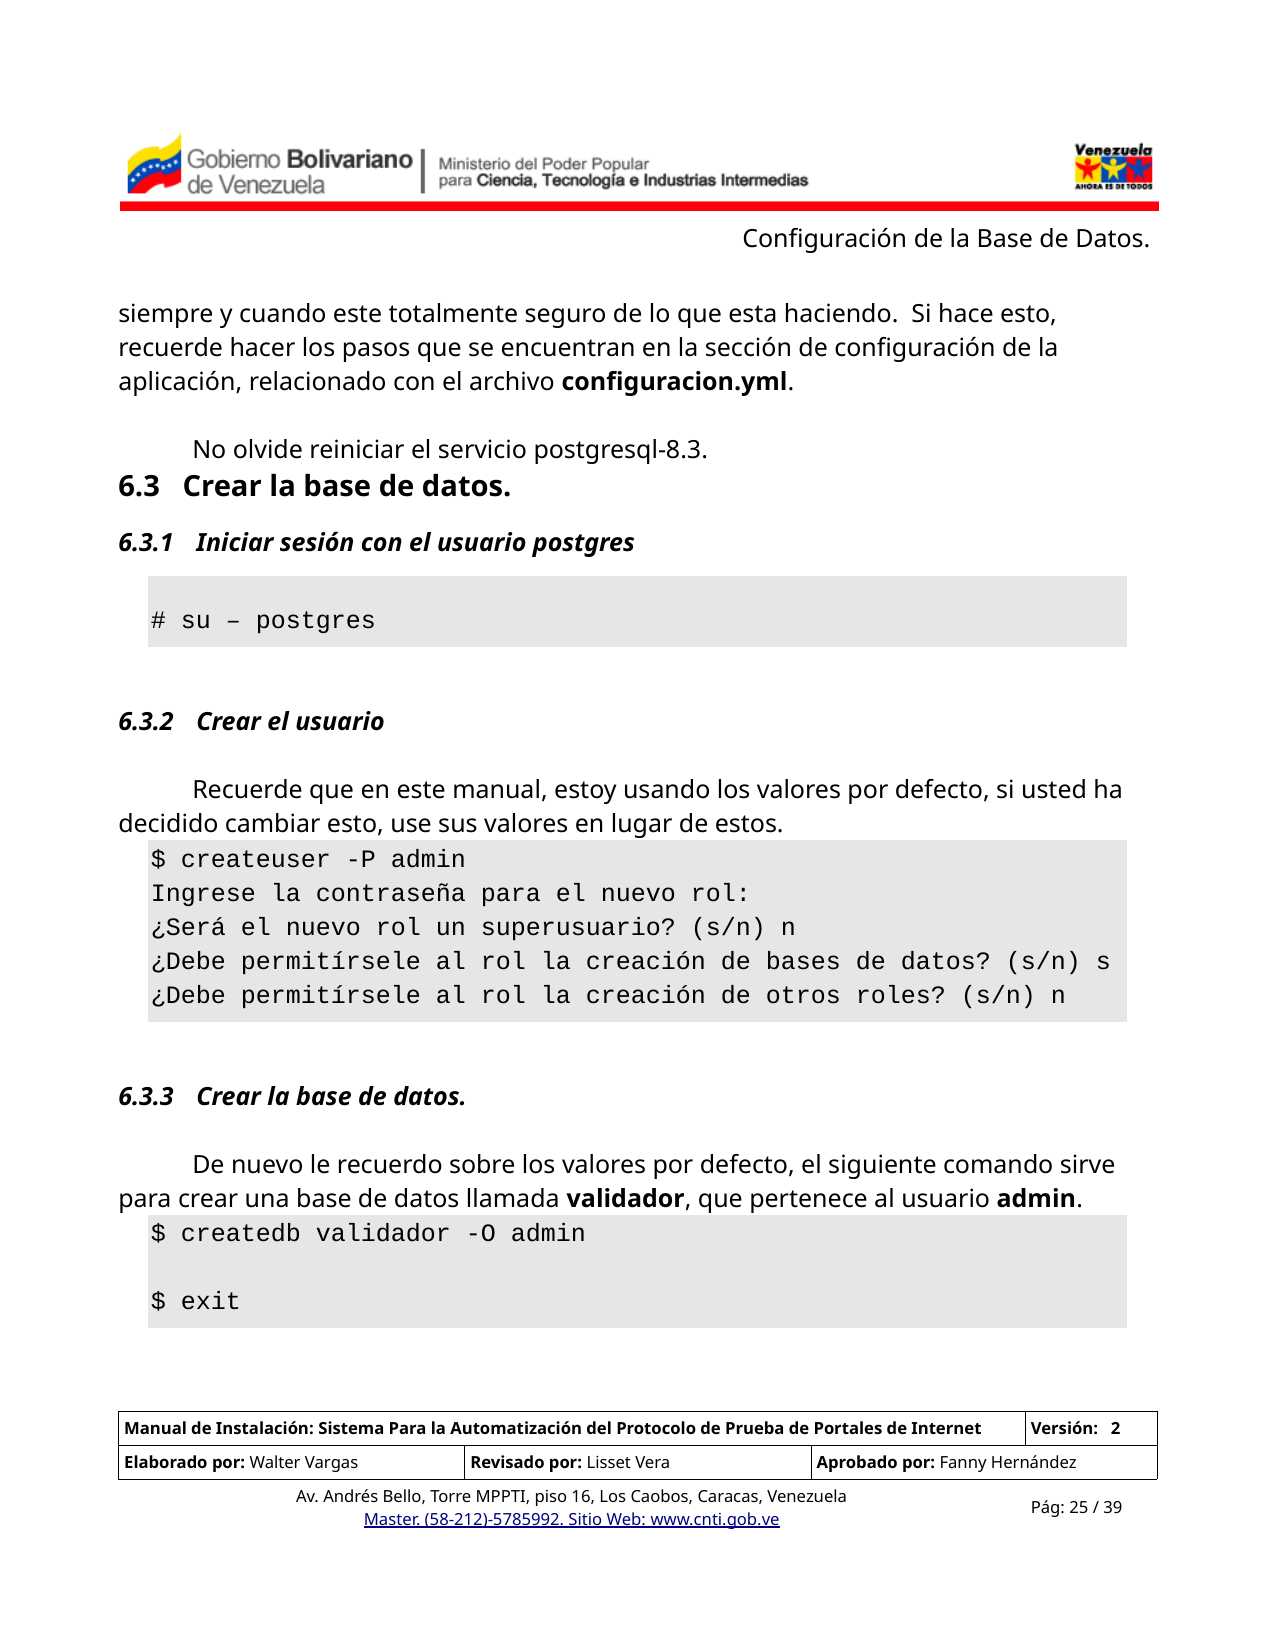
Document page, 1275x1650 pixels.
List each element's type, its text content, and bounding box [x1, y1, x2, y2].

text $ createdb validador -O admin [148, 1215, 1127, 1249]
text Ingrese la contraseña para el nuevo rol: [148, 874, 1127, 908]
picture [120, 125, 1159, 211]
text De nuevo le recuerdo sobre los valores por defecto, el siguiente comando sirve para crear una base de datos llamada validador, que pertenece al usuario admin. [118, 1130, 1157, 1215]
text $ createuser -P admin [148, 840, 1127, 874]
text siempre y cuando este totalmente seguro de lo que esta haciendo. Si hace esto, recuerde hacer los pasos que se encuentran en la sección de configuración de la aplicación, relacionado con el archivo configuracion.yml. [118, 295, 1157, 397]
text ¿Será el nuevo rol un superusuario? (s/n) n [148, 908, 1127, 943]
text ¿Debe permitírsele al rol la creación de bases de datos? (s/n) s [148, 943, 1127, 977]
text Recuerde que en este manual, estoy usando los valores por defecto, si usted ha decidido cambiar esto, use sus valores en lugar de estos. [118, 755, 1157, 840]
text # su – postgres [148, 576, 1127, 639]
subtitle Crear la base de datos. [118, 466, 1157, 505]
text ¿Debe permitírsele al rol la creación de otros roles? (s/n) n [148, 977, 1127, 1014]
subtitle Crear la base de datos. [118, 1079, 1157, 1113]
text $ exit [148, 1283, 1127, 1320]
subtitle Iniciar sesión con el usuario postgres [118, 525, 1157, 559]
text No olvide reiniciar el servicio postgresql-8.3. [118, 431, 1157, 466]
subtitle Crear el usuario [118, 704, 1157, 738]
